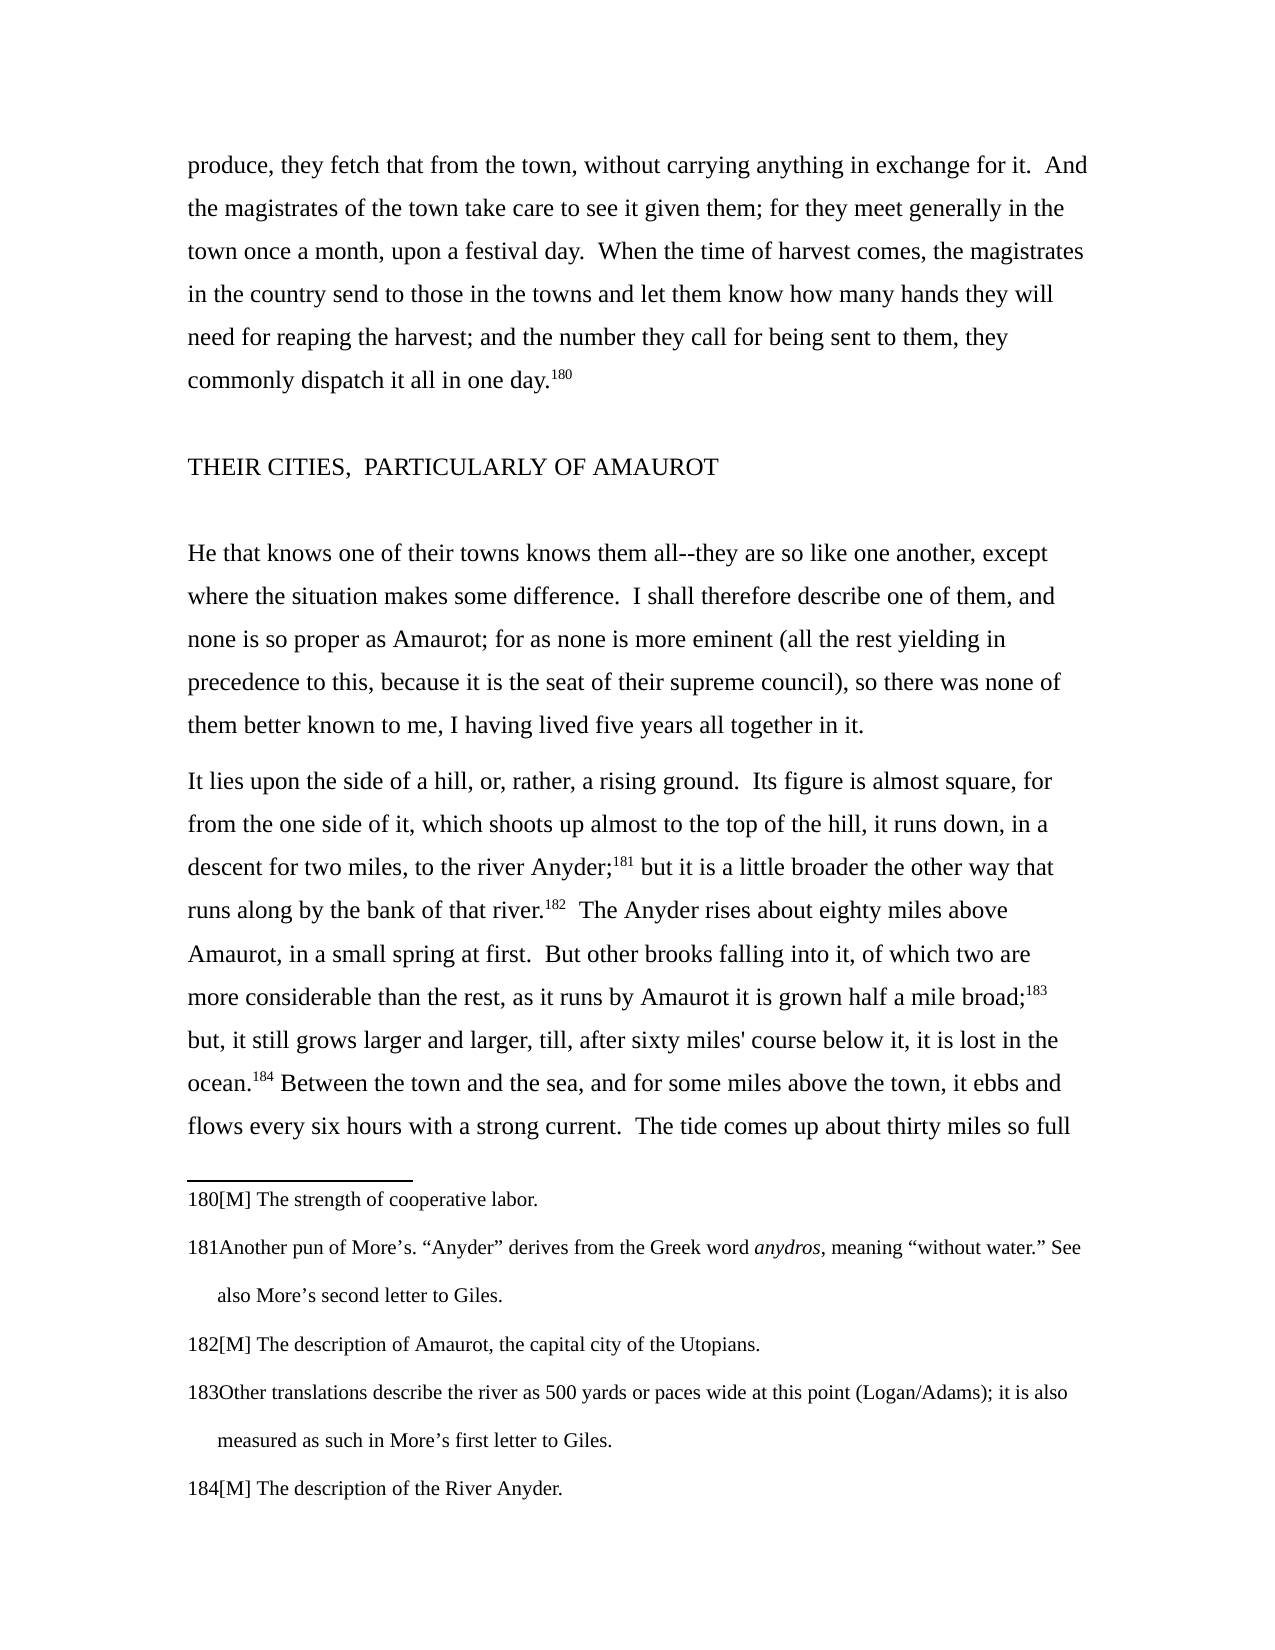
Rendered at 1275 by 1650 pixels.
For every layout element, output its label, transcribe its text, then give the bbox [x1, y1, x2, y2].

text He that knows one of their towns knows them all--they are so like one another, except where the situation makes some difference. I shall therefore describe one of them, and none is so proper as Amaurot; for as none is more eminent (all the rest yielding in precedence to this, because it is the seat of their supreme council), so there was none of them better known to me, I having lived five years all together in it. [187, 538, 1087, 739]
text Other translations describe the river as 500 yards or paces wide at this point (Logan/Adams); it is also measured as such in More’s first letter to Giles. [187, 1380, 1087, 1452]
text Another pun of More’s. “Anyder” derives from the Greek word anydros, meaning “without water.” See also More’s second letter to Giles. [187, 1235, 1087, 1307]
text It lies upon the side of a hill, or, rather, a rising ground. Its figure is almost square, for from the one side of it, which shoots up almost to the top of the hill, it runs down, in a descent for two miles, to the river Anyder; but it is a little broader the other way that runs along by the bank of that river. The Anyder rises about eighty miles above Amaurot, in a small spring at first. But other brooks falling into it, of which two are more considerable than the rest, as it runs by Amaurot it is grown half a mile broad; but, it still grows larger and larger, till, after sixty miles' course below it, it is lost in the ocean. Between the town and the sea, and for some miles above the town, it ebbs and flows every six hours with a strong current. The tide comes up about thirty miles so full [187, 766, 1087, 1140]
text produce, they fetch that from the town, without carrying anything in exchange for it. And the magistrates of the town take care to see it given them; for they meet generally in the town once a month, upon a festival day. When the time of harvest comes, the magistrates in the country send to those in the towns and let them know how many hands they will need for reaping the harvest; and the number they call for being sent to them, they commonly dispatch it all in one day. [187, 150, 1087, 394]
text [M] The description of the River Anyder. [187, 1476, 1087, 1500]
text [M] The strength of cooperative labor. [187, 1187, 1087, 1211]
text THEIR CITIES, PARTICULARLY OF AMAUROT [187, 452, 1087, 481]
text [M] The description of Amaurot, the capital city of the Utopians. [187, 1332, 1087, 1356]
